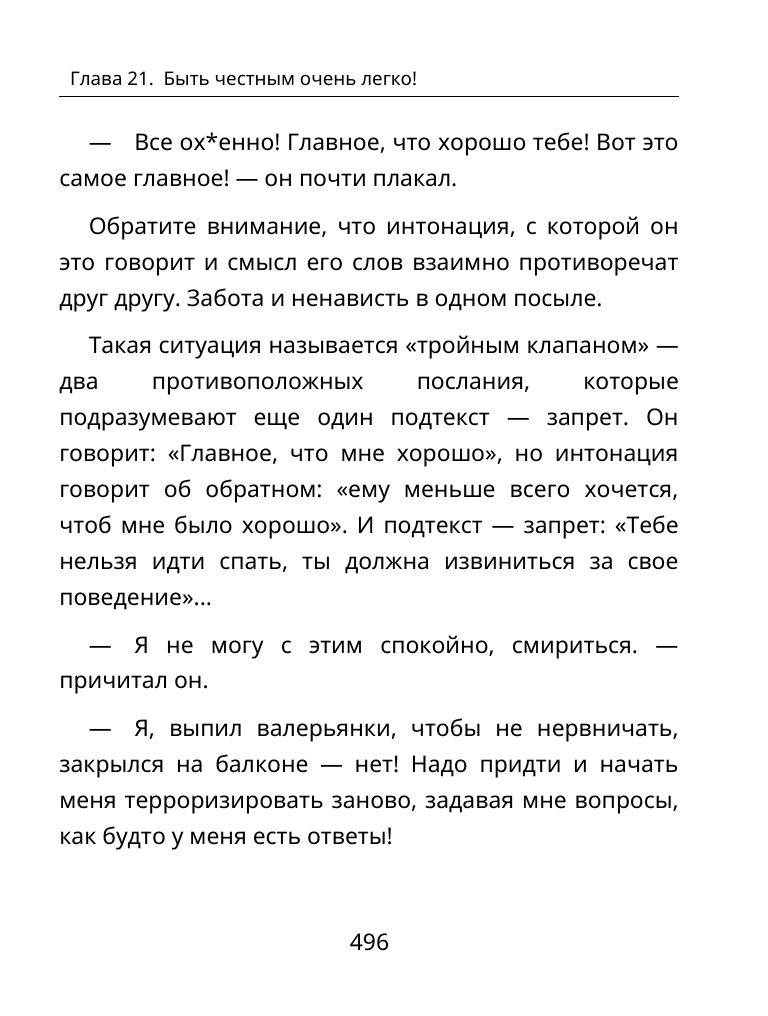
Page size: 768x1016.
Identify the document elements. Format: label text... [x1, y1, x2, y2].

list Я, выпил валерьянки, чтобы не нервничать, закрылся на балконе — нет! Надо придти и начать меня терроризировать заново, задавая мне вопросы, как будто у меня есть ответы! [59, 712, 679, 851]
list Все ох*енно! Главное, что хорошо тебе! Вот это самое главное! — он почти плакал. [59, 126, 679, 193]
text Такая ситуация называется «тройным клапаном» — два противоположных послания, которые подразумевают еще один подтекст — запрет. Он говорит: «Главное, что мне хорошо», но интонация говорит об обратном: «ему меньше всего хочется, чтоб мне было хорошо». И подтекст — запрет: «Тебе нельзя идти спать, ты должна извиниться за свое поведение»... [59, 329, 679, 612]
list Я не могу с этим спокойно, смириться. — причитал он. [59, 628, 679, 696]
text Обратите внимание, что интонация, с которой он это говорит и смысл его слов взаимно противоречат друг другу. Забота и ненависть в одном посыле. [59, 210, 679, 313]
